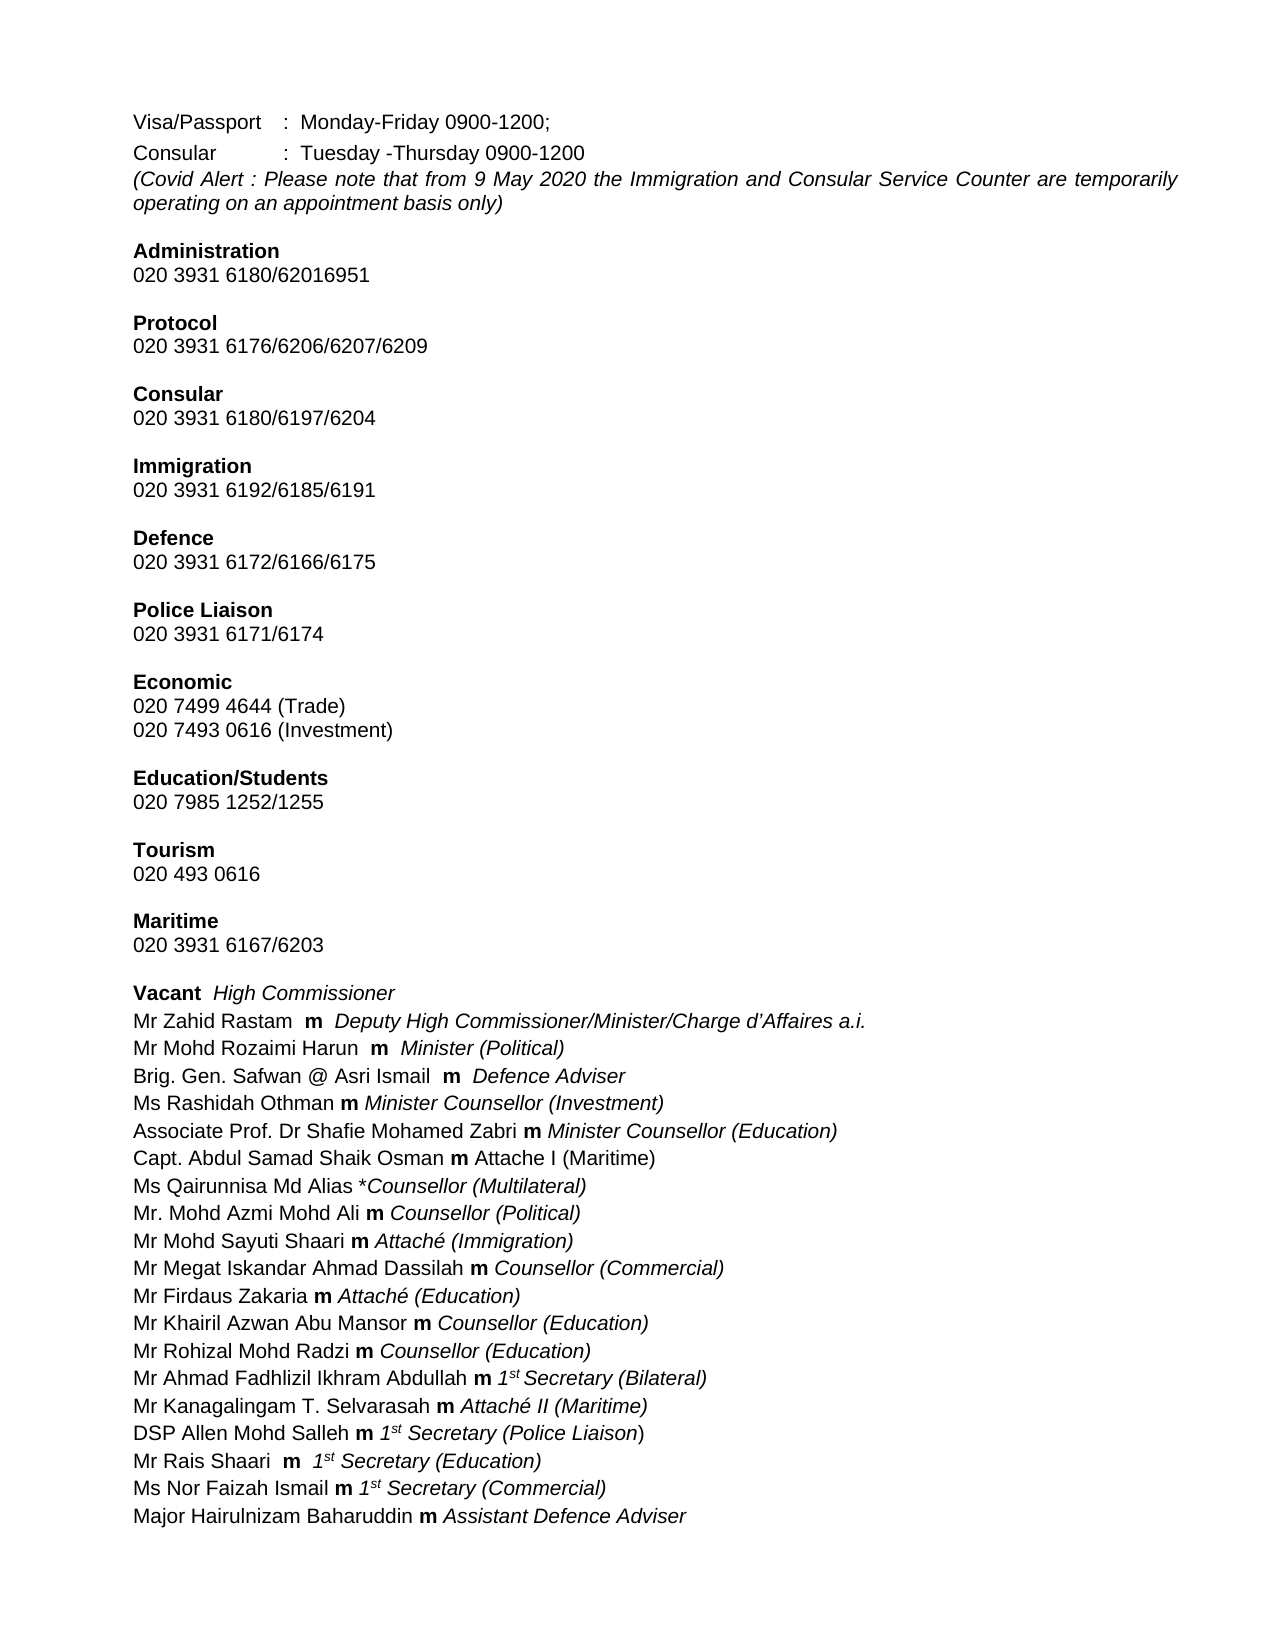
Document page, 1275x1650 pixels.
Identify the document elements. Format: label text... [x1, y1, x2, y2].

text Economic [133, 670, 1181, 694]
text 020 7493 0616 (Investment) [133, 718, 1181, 742]
text Mr Khairil Azwan Abu Mansor m Counsellor (Education) [133, 1311, 1181, 1335]
text 020 3931 6180/6197/6204 [133, 406, 1181, 430]
text Mr Kanagalingam T. Selvarasah m Attaché II (Maritime) [133, 1394, 1181, 1418]
text Ms Rashidah Othman m Minister Counsellor (Investment) [133, 1091, 1181, 1115]
text Police Liaison [133, 598, 1181, 622]
text Mr Ahmad Fadhlizil Ikhram Abdullah m 1st Secretary (Bilateral) [133, 1366, 1181, 1390]
text 020 3931 6180/62016951 [133, 262, 1181, 286]
text 020 3931 6167/6203 [133, 933, 1181, 957]
text 020 3931 6176/6206/6207/6209 [133, 334, 1181, 358]
text Consular : Tuesday -Thursday 0900-1200 [133, 136, 1181, 167]
text Major Hairulnizam Baharuddin m Assistant Defence Adviser [133, 1504, 1181, 1528]
text Administration [133, 238, 1181, 262]
text Mr Mohd Sayuti Shaari m Attaché (Immigration) [133, 1229, 1181, 1253]
text 020 493 0616 [133, 861, 1181, 885]
text Ms Qairunnisa Md Alias *Counsellor (Multilateral) [133, 1174, 1181, 1198]
text Education/Students [133, 766, 1181, 789]
text Mr Firdaus Zakaria m Attaché (Education) [133, 1284, 1181, 1308]
text Vacant High Commissioner [133, 981, 1181, 1005]
text Brig. Gen. Safwan @ Asri Ismail m Defence Adviser [133, 1064, 1181, 1088]
text (Covid Alert : Please note that from 9 May 2020 the Immigration and Consular Service Counter are temporarily operating on an appointment basis only) [133, 167, 1181, 214]
text Defence [133, 526, 1181, 550]
text 020 7985 1252/1255 [133, 789, 1181, 813]
text 020 7499 4644 (Trade) [133, 694, 1181, 718]
text 020 3931 6172/6166/6175 [133, 550, 1181, 574]
text Maritime [133, 909, 1181, 933]
text Consular [133, 382, 1181, 406]
text Visa/Passport : Monday-Friday 0900-1200; [133, 106, 1181, 136]
text Tourism [133, 837, 1181, 861]
text Capt. Abdul Samad Shaik Osman m Attache I (Maritime) [133, 1146, 1181, 1170]
text Mr Rohizal Mohd Radzi m Counsellor (Education) [133, 1339, 1181, 1363]
text Mr Mohd Rozaimi Harun m Minister (Political) [133, 1036, 1181, 1060]
text Immigration [133, 454, 1181, 478]
text Ms Nor Faizah Ismail m 1st Secretary (Commercial) [133, 1476, 1181, 1500]
text 020 3931 6171/6174 [133, 622, 1181, 646]
text Mr Megat Iskandar Ahmad Dassilah m Counsellor (Commercial) [133, 1256, 1181, 1280]
text 020 3931 6192/6185/6191 [133, 478, 1181, 502]
text Mr Rais Shaari m 1st Secretary (Education) [133, 1449, 1181, 1473]
text Protocol [133, 310, 1181, 334]
text Mr Zahid Rastam m Deputy High Commissioner/Minister/Charge d’Affaires a.i. [133, 1009, 1181, 1033]
text Associate Prof. Dr Shafie Mohamed Zabri m Minister Counsellor (Education) [133, 1119, 1181, 1143]
text DSP Allen Mohd Salleh m 1st Secretary (Police Liaison) [133, 1421, 1181, 1445]
text Mr. Mohd Azmi Mohd Ali m Counsellor (Political) [133, 1201, 1181, 1225]
